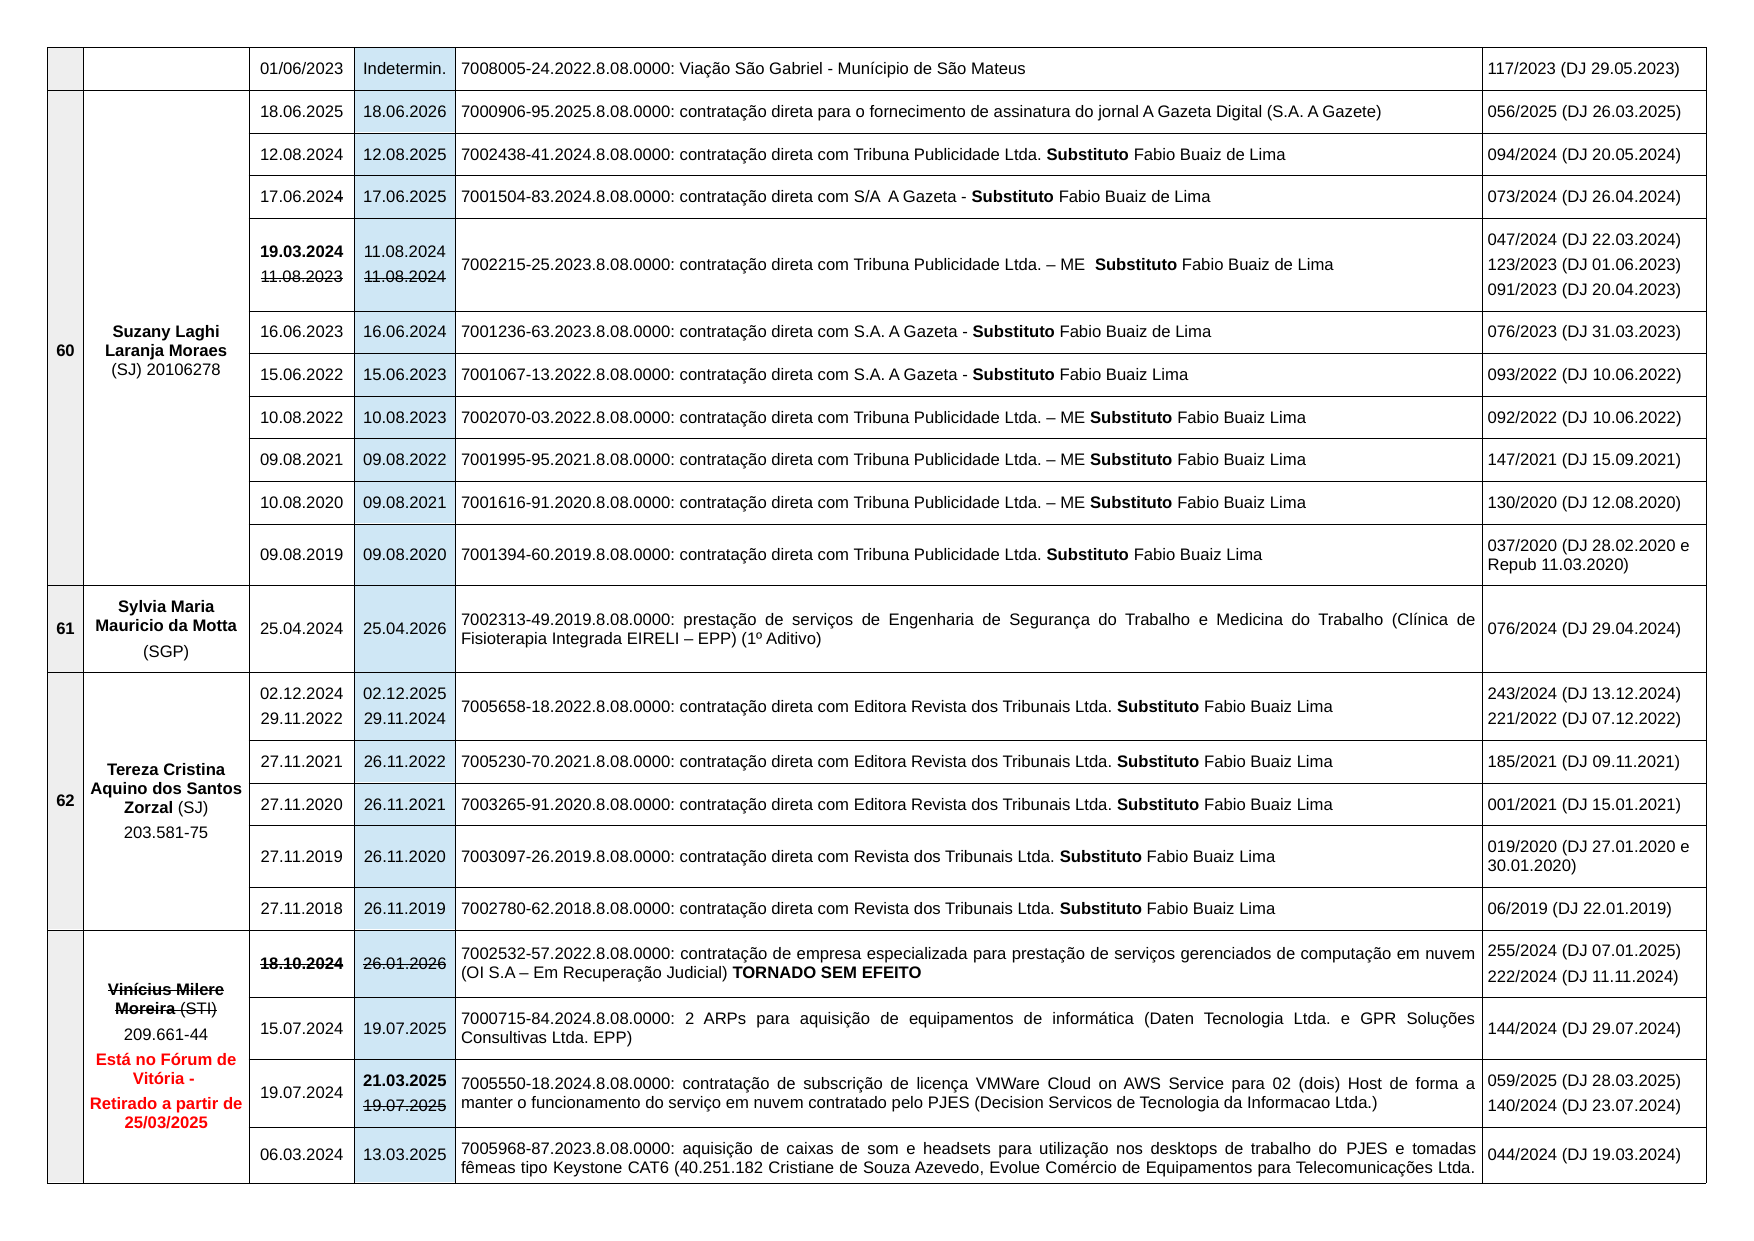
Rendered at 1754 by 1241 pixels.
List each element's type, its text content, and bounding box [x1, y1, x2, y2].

table_cell 06.03.2024 [250, 1128, 354, 1182]
table_cell 7001616-91.2020.8.08.0000: contratação direta com Tribuna Publicidade Ltda. – ME Substituto Fabio Buaiz Lima [456, 482, 1482, 523]
table_cell 7005658-18.2022.8.08.0000: contratação direta com Editora Revista dos Tribunais Ltda. Substituto Fabio Buaiz Lima [456, 673, 1482, 740]
table_cell 076/2024 (DJ 29.04.2024) [1483, 586, 1706, 672]
table_cell 10.08.2020 [250, 482, 354, 523]
table_cell 7001504-83.2024.8.08.0000: contratação direta com S/A A Gazeta - Substituto Fabio Buaiz de Lima [456, 176, 1482, 218]
table_cell 18.06.2026 [355, 91, 455, 132]
table_cell 26.11.2021 [355, 784, 455, 825]
table_cell 243/2024 (DJ 13.12.2024) 221/2022 (DJ 07.12.2022) [1483, 673, 1706, 740]
table_cell 047/2024 (DJ 22.03.2024) 123/2023 (DJ 01.06.2023) 091/2023 (DJ 20.04.2023) [1483, 219, 1706, 311]
table_cell 09.08.2020 [355, 525, 455, 585]
table_cell 15.06.2023 [355, 354, 455, 396]
table_cell 16.06.2023 [250, 312, 354, 353]
table_cell 21.03.2025 19.07.2025 [355, 1060, 455, 1127]
table_cell Sylvia Maria Mauricio da Motta (SGP) [84, 586, 249, 672]
table_cell 7005968-87.2023.8.08.0000: aquisição de caixas de som e headsets para utilização nos desktops de trabalho do PJES e tomadas fêmeas tipo Keystone CAT6 (40.251.182 Cristiane de Souza Azevedo, Evolue Comércio de Equipamentos para Telecomunicações Ltda. [456, 1128, 1482, 1182]
table_cell 10.08.2022 [250, 397, 354, 438]
table_cell 27.11.2020 [250, 784, 354, 825]
table_cell Indetermin. [355, 48, 455, 90]
table_cell 7003265-91.2020.8.08.0000: contratação direta com Editora Revista dos Tribunais Ltda. Substituto Fabio Buaiz Lima [456, 784, 1482, 825]
table_cell 02.12.2025 29.11.2024 [355, 673, 455, 740]
table_cell 15.07.2024 [250, 998, 354, 1059]
table_cell 7001067-13.2022.8.08.0000: contratação direta com S.A. A Gazeta - Substituto Fabio Buaiz Lima [456, 354, 1482, 396]
table_cell 037/2020 (DJ 28.02.2020 e Repub 11.03.2020) [1483, 525, 1706, 585]
table_cell 27.11.2021 [250, 741, 354, 782]
table_cell 056/2025 (DJ 26.03.2025) [1483, 91, 1706, 132]
table_cell 001/2021 (DJ 15.01.2021) [1483, 784, 1706, 825]
table_cell 27.11.2018 [250, 888, 354, 929]
table_cell 02.12.2024 29.11.2022 [250, 673, 354, 740]
table_cell 10.08.2023 [355, 397, 455, 438]
table_cell 7001236-63.2023.8.08.0000: contratação direta com S.A. A Gazeta - Substituto Fabio Buaiz de Lima [456, 312, 1482, 353]
table_cell 26.11.2020 [355, 826, 455, 887]
table_cell [48, 931, 83, 1182]
table_cell 059/2025 (DJ 28.03.2025) 140/2024 (DJ 23.07.2024) [1483, 1060, 1706, 1127]
table_cell 019/2020 (DJ 27.01.2020 e 30.01.2020) [1483, 826, 1706, 887]
table_cell 185/2021 (DJ 09.11.2021) [1483, 741, 1706, 782]
table_cell 19.03.2024 11.08.2023 [250, 219, 354, 311]
table_cell 7000715-84.2024.8.08.0000: 2 ARPs para aquisição de equipamentos de informática (Daten Tecnologia Ltda. e GPR Soluções Consultivas Ltda. EPP) [456, 998, 1482, 1059]
table_cell 7002215-25.2023.8.08.0000: contratação direta com Tribuna Publicidade Ltda. – ME Substituto Fabio Buaiz de Lima [456, 219, 1482, 311]
table_cell 7002780-62.2018.8.08.0000: contratação direta com Revista dos Tribunais Ltda. Substituto Fabio Buaiz Lima [456, 888, 1482, 929]
table_cell 17.06.2025 [355, 176, 455, 218]
table_cell 7002438-41.2024.8.08.0000: contratação direta com Tribuna Publicidade Ltda. Substituto Fabio Buaiz de Lima [456, 134, 1482, 175]
table_cell 7003097-26.2019.8.08.0000: contratação direta com Revista dos Tribunais Ltda. Substituto Fabio Buaiz Lima [456, 826, 1482, 887]
table_cell 26.11.2019 [355, 888, 455, 929]
table_cell 13.03.2025 [355, 1128, 455, 1182]
table_cell 12.08.2024 [250, 134, 354, 175]
table_cell 18.10.2024 [250, 931, 354, 997]
table_cell Vinícius Milere Moreira (STI) 209.661-44 Está no Fórum de Vitória - Retirado a partir de 25/03/2025 [84, 931, 249, 1182]
table_cell 7001995-95.2021.8.08.0000: contratação direta com Tribuna Publicidade Ltda. – ME Substituto Fabio Buaiz Lima [456, 439, 1482, 481]
table_cell Tereza Cristina Aquino dos Santos Zorzal (SJ) 203.581-75 [84, 673, 249, 929]
table_cell 27.11.2019 [250, 826, 354, 887]
table_cell 09.08.2021 [250, 439, 354, 481]
table_cell 18.06.2025 [250, 91, 354, 132]
table_cell 7000906-95.2025.8.08.0000: contratação direta para o fornecimento de assinatura do jornal A Gazeta Digital (S.A. A Gazete) [456, 91, 1482, 132]
table_cell 26.11.2022 [355, 741, 455, 782]
table_cell 093/2022 (DJ 10.06.2022) [1483, 354, 1706, 396]
table_cell 09.08.2022 [355, 439, 455, 481]
table_cell 144/2024 (DJ 29.07.2024) [1483, 998, 1706, 1059]
table_cell [48, 48, 83, 90]
table_cell 147/2021 (DJ 15.09.2021) [1483, 439, 1706, 481]
table_cell Suzany Laghi Laranja Moraes (SJ) 20106278 [84, 91, 249, 585]
table_cell 16.06.2024 [355, 312, 455, 353]
table_cell 092/2022 (DJ 10.06.2022) [1483, 397, 1706, 438]
table_cell 7008005-24.2022.8.08.0000: Viação São Gabriel - Munícipio de São Mateus [456, 48, 1482, 90]
table_cell 7002313-49.2019.8.08.0000: prestação de serviços de Engenharia de Segurança do Trabalho e Medicina do Trabalho (Clínica de Fisioterapia Integrada EIRELI – EPP) (1º Aditivo) [456, 586, 1482, 672]
table_cell 60 [48, 91, 83, 585]
table_cell 12.08.2025 [355, 134, 455, 175]
table_cell 7002070-03.2022.8.08.0000: contratação direta com Tribuna Publicidade Ltda. – ME Substituto Fabio Buaiz Lima [456, 397, 1482, 438]
table_cell 15.06.2022 [250, 354, 354, 396]
table_cell 7005230-70.2021.8.08.0000: contratação direta com Editora Revista dos Tribunais Ltda. Substituto Fabio Buaiz Lima [456, 741, 1482, 782]
table_cell 11.08.2024 11.08.2024 [355, 219, 455, 311]
table_cell 094/2024 (DJ 20.05.2024) [1483, 134, 1706, 175]
table_cell 19.07.2024 [250, 1060, 354, 1127]
table_cell 7002532-57.2022.8.08.0000: contratação de empresa especializada para prestação de serviços gerenciados de computação em nuvem (OI S.A – Em Recuperação Judicial) TORNADO SEM EFEITO [456, 931, 1482, 997]
table_cell 044/2024 (DJ 19.03.2024) [1483, 1128, 1706, 1182]
table_cell 19.07.2025 [355, 998, 455, 1059]
table_cell [84, 48, 249, 90]
table_cell 073/2024 (DJ 26.04.2024) [1483, 176, 1706, 218]
table_cell 076/2023 (DJ 31.03.2023) [1483, 312, 1706, 353]
table_cell 7005550-18.2024.8.08.0000: contratação de subscrição de licença VMWare Cloud on AWS Service para 02 (dois) Host de forma a manter o funcionamento do serviço em nuvem contratado pelo PJES (Decision Servicos de Tecnologia da Informacao Ltda.) [456, 1060, 1482, 1127]
table_cell 06/2019 (DJ 22.01.2019) [1483, 888, 1706, 929]
table_cell 62 [48, 673, 83, 929]
table_cell 25.04.2024 [250, 586, 354, 672]
table_cell 130/2020 (DJ 12.08.2020) [1483, 482, 1706, 523]
table_cell 09.08.2019 [250, 525, 354, 585]
table_cell 61 [48, 586, 83, 672]
table_cell 7001394-60.2019.8.08.0000: contratação direta com Tribuna Publicidade Ltda. Substituto Fabio Buaiz Lima [456, 525, 1482, 585]
table_cell 117/2023 (DJ 29.05.2023) [1483, 48, 1706, 90]
table_cell 17.06.2024 [250, 176, 354, 218]
table_cell 26.01.2026 [355, 931, 455, 997]
table_cell 01/06/2023 [250, 48, 354, 90]
table_cell 255/2024 (DJ 07.01.2025) 222/2024 (DJ 11.11.2024) [1483, 931, 1706, 997]
table_cell 25.04.2026 [355, 586, 455, 672]
table_cell 09.08.2021 [355, 482, 455, 523]
